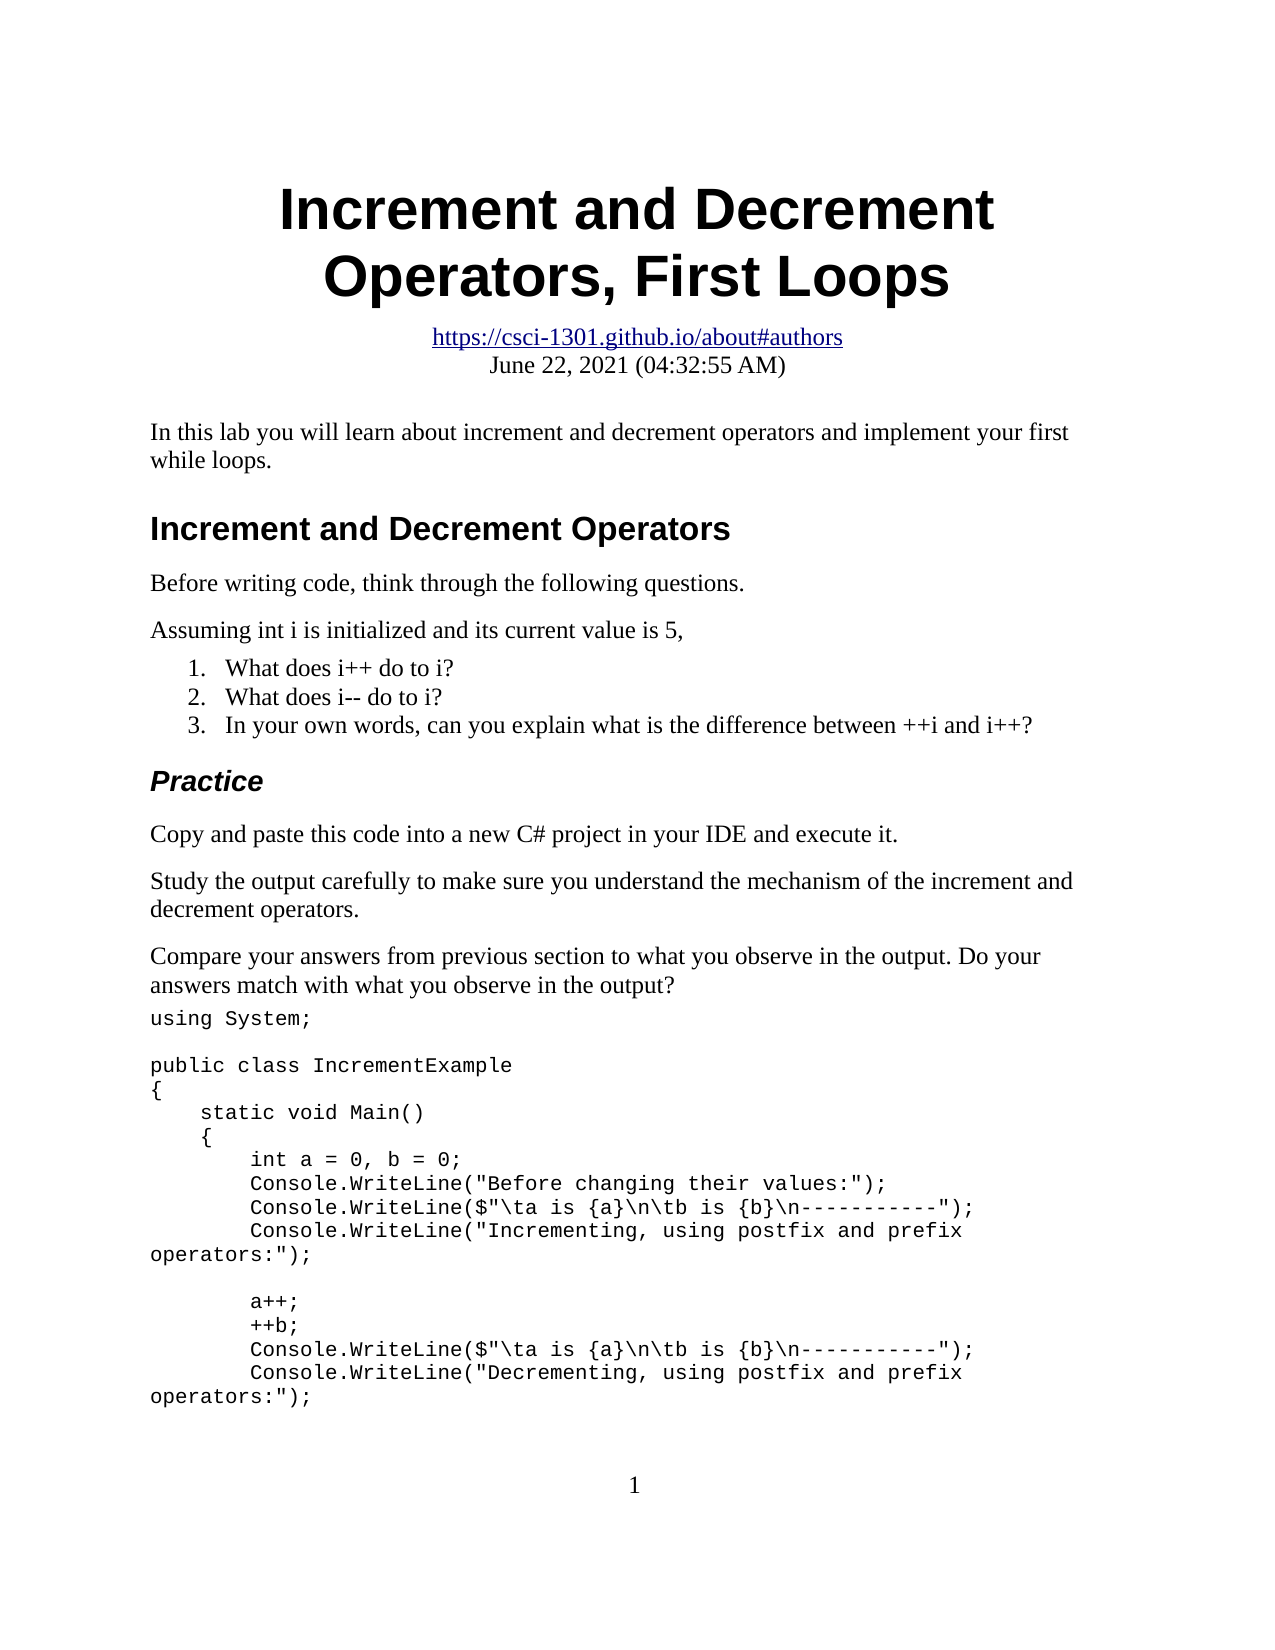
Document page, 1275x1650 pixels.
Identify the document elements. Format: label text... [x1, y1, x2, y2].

subtitle Practice [150, 764, 1125, 798]
subtitle Increment and Decrement Operators [150, 508, 1125, 547]
text June 22, 2021 (04:32:55 AM) [150, 350, 1125, 379]
text { [150, 1078, 1125, 1102]
text static void Main() [150, 1102, 1125, 1126]
list What does i++ do to i? [187, 653, 1125, 682]
text Console.WriteLine($"\ta is {a}\n\tb is {b}\n-----------"); [150, 1197, 1125, 1220]
text Before writing code, think through the following questions. [150, 568, 1125, 597]
text a++; [150, 1291, 1125, 1315]
list What does i-- do to i? [187, 682, 1125, 710]
text https://csci-1301.github.io/about#authors [150, 322, 1125, 350]
text Study the output carefully to make sure you understand the mechanism of the increment and decrement operators. [150, 866, 1125, 923]
text Console.WriteLine("Decrementing, using postfix and prefix operators:"); [150, 1362, 1125, 1409]
text Copy and paste this code into a new C# project in your IDE and execute it. [150, 819, 1125, 848]
text int a = 0, b = 0; [150, 1149, 1125, 1173]
text using System; [150, 1008, 1125, 1031]
text Console.WriteLine("Before changing their values:"); [150, 1173, 1125, 1197]
text Console.WriteLine("Incrementing, using postfix and prefix operators:"); [150, 1220, 1125, 1268]
text public class IncrementExample [150, 1055, 1125, 1078]
text ++b; [150, 1315, 1125, 1339]
title Increment and Decrement Operators, First Loops [150, 175, 1125, 309]
text Compare your answers from previous section to what you observe in the output. Do your answers match with what you observe in the output? [150, 941, 1125, 999]
text { [150, 1126, 1125, 1149]
list In your own words, can you explain what is the difference between ++i and i++? [187, 710, 1125, 739]
text In this lab you will learn about increment and decrement operators and implement your first while loops. [150, 417, 1125, 474]
text Console.WriteLine($"\ta is {a}\n\tb is {b}\n-----------"); [150, 1339, 1125, 1362]
text Assuming int i is initialized and its current value is 5, [150, 615, 1125, 644]
